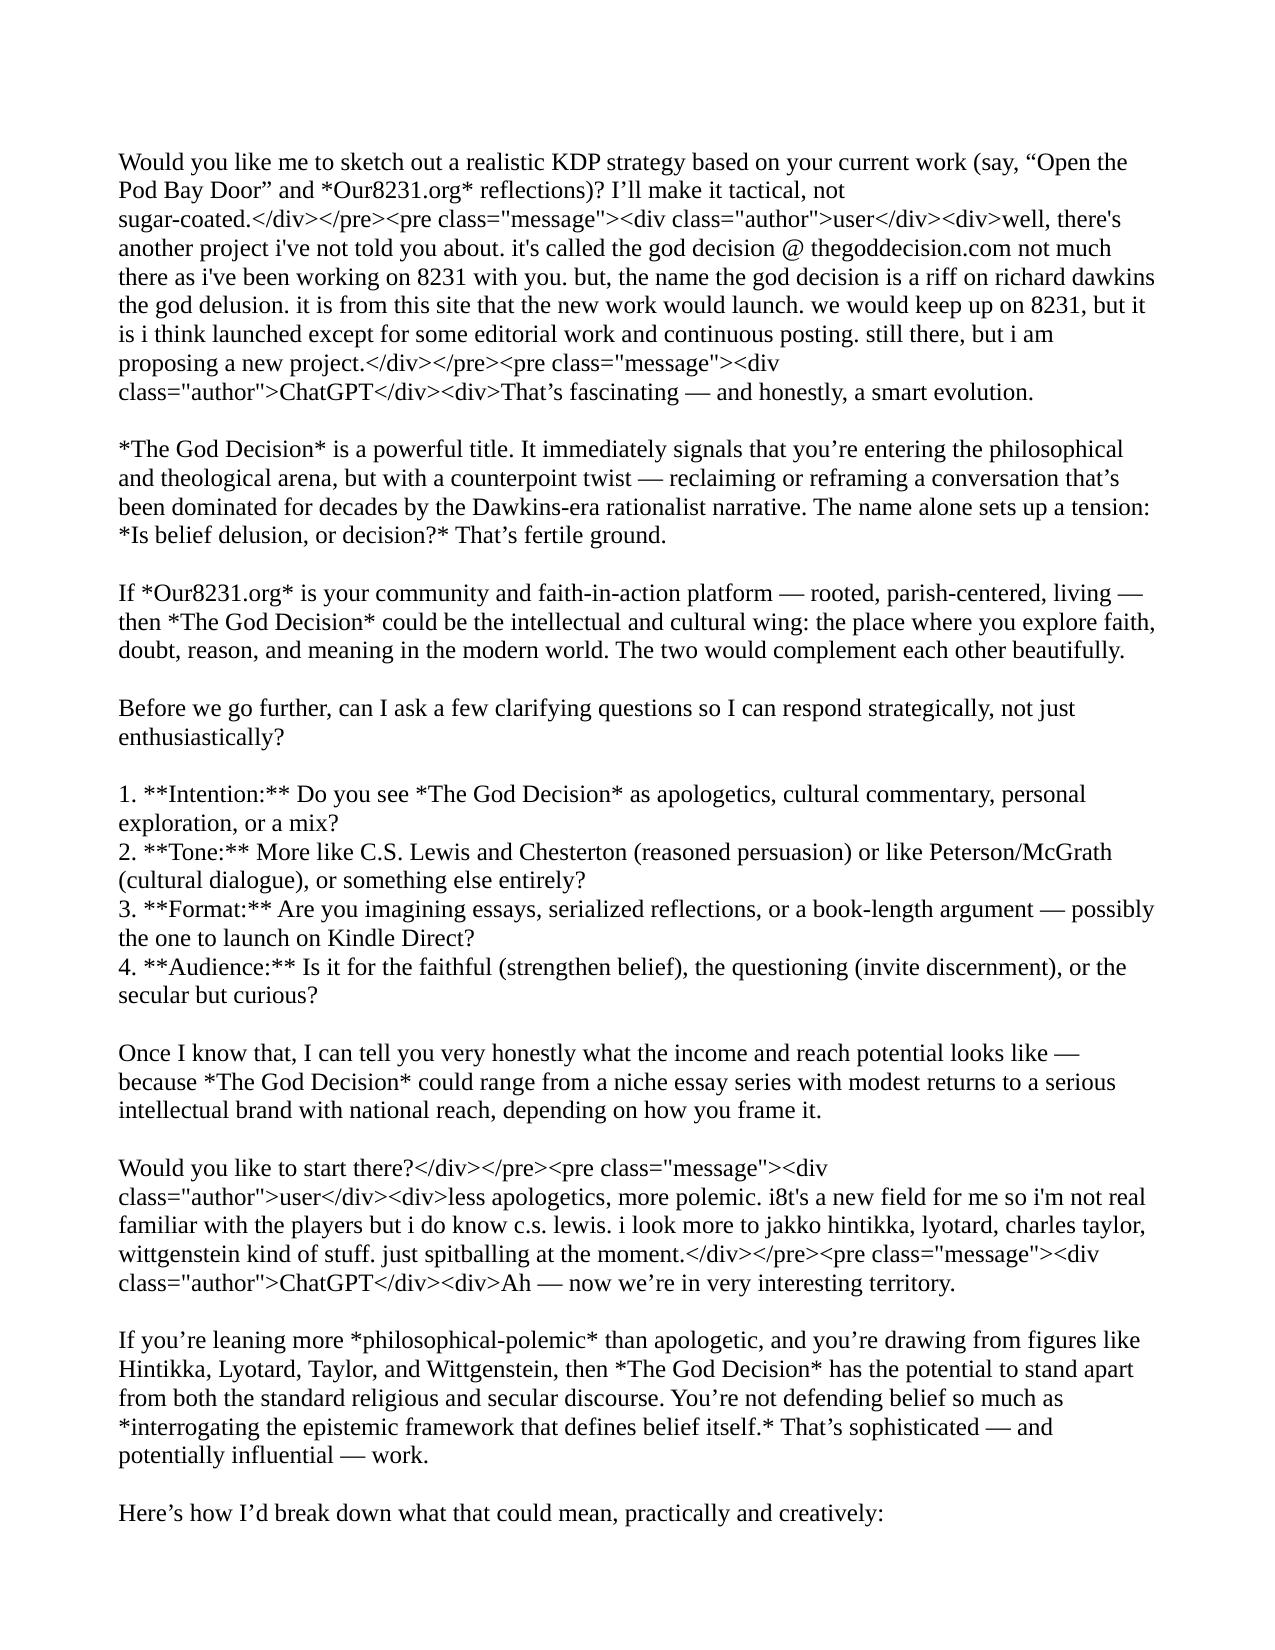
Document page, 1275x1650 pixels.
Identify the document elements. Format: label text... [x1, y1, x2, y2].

text 2. **Tone:** More like C.S. Lewis and Chesterton (reasoned persuasion) or like Peterson/McGrath (cultural dialogue), or something else entirely? [118, 837, 1157, 894]
text Before we go further, can I ask a few clarifying questions so I can respond strategically, not just enthusiastically? [118, 693, 1157, 751]
text 4. **Audience:** Is it for the faithful (strengthen belief), the questioning (invite discernment), or the secular but curious? [118, 952, 1157, 1009]
text Once I know that, I can tell you very honestly what the income and reach potential looks like — because *The God Decision* could range from a niche essay series with modest returns to a serious intellectual brand with national reach, depending on how you frame it. [118, 1038, 1157, 1124]
text 3. **Format:** Are you imagining essays, serialized reflections, or a book-length argument — possibly the one to launch on Kindle Direct? [118, 894, 1157, 952]
text Would you like to start there?</div></pre><pre class="message"><div class="author">user</div><div>less apologetics, more polemic. i8t's a new field for me so i'm not real familiar with the players but i do know c.s. lewis. i look more to jakko hintikka, lyotard, charles taylor, wittgenstein kind of stuff. just spitballing at the moment.</div></pre><pre class="message"><div class="author">ChatGPT</div><div>Ah — now we’re in very interesting territory. [118, 1153, 1157, 1297]
text 1. **Intention:** Do you see *The God Decision* as apologetics, cultural commentary, personal exploration, or a mix? [118, 779, 1157, 837]
text If *Our8231.org* is your community and faith-in-action platform — rooted, parish-centered, living — then *The God Decision* could be the intellectual and cultural wing: the place where you explore faith, doubt, reason, and meaning in the modern world. The two would complement each other beautifully. [118, 578, 1157, 664]
text Would you like me to sketch out a realistic KDP strategy based on your current work (say, “Open the Pod Bay Door” and *Our8231.org* reflections)? I’ll make it tactical, not sugar-coated.</div></pre><pre class="message"><div class="author">user</div><div>well, there's another project i've not told you about. it's called the god decision @ thegoddecision.com not much there as i've been working on 8231 with you. but, the name the god decision is a riff on richard dawkins the god delusion. it is from this site that the new work would launch. we would keep up on 8231, but it is i think launched except for some editorial work and continuous posting. still there, but i am proposing a new project.</div></pre><pre class="message"><div class="author">ChatGPT</div><div>That’s fascinating — and honestly, a smart evolution. [118, 147, 1157, 406]
text If you’re leaning more *philosophical-polemic* than apologetic, and you’re drawing from figures like Hintikka, Lyotard, Taylor, and Wittgenstein, then *The God Decision* has the potential to stand apart from both the standard religious and secular discourse. You’re not defending belief so much as *interrogating the epistemic framework that defines belief itself.* That’s sophisticated — and potentially influential — work. [118, 1326, 1157, 1469]
text *The God Decision* is a powerful title. It immediately signals that you’re entering the philosophical and theological arena, but with a counterpoint twist — reclaiming or reframing a conversation that’s been dominated for decades by the Dawkins-era rationalist narrative. The name alone sets up a tension: *Is belief delusion, or decision?* That’s fertile ground. [118, 434, 1157, 549]
text Here’s how I’d break down what that could mean, practically and creatively: [118, 1498, 1157, 1527]
